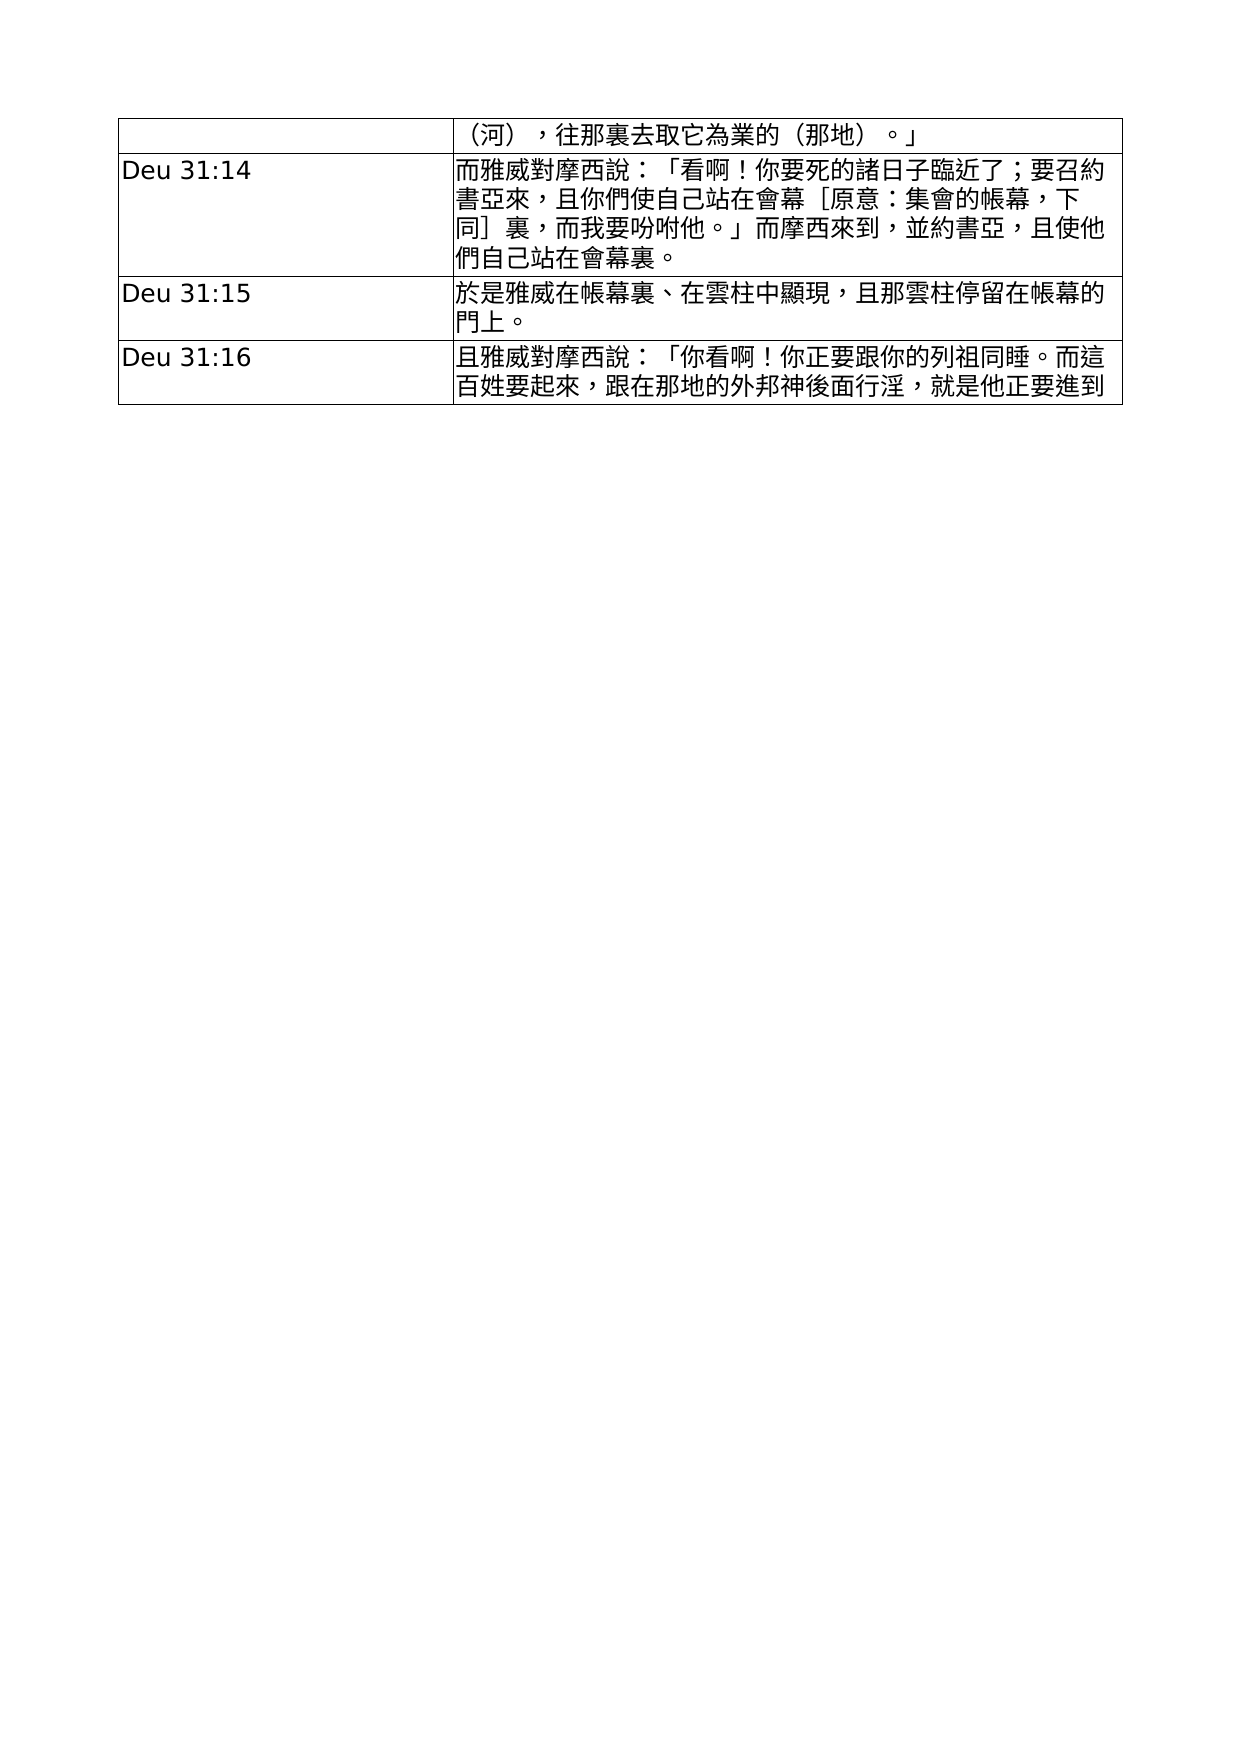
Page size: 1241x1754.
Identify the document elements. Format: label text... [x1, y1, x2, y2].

table_cell Deu 31:14 [119, 154, 453, 276]
table_cell （河），往那裏去取它為業的（那地）。」 [454, 119, 1122, 153]
table_cell 而雅威對摩西說：「看啊！你要死的諸日子臨近了；要召約書亞來，且你們使自己站在會幕［原意：集會的帳幕，下同］裏，而我要吩咐他。」而摩西來到，並約書亞，且使他們自己站在會幕裏。 [454, 154, 1122, 276]
table_cell Deu 31:15 [119, 277, 453, 340]
table_cell Deu 31:16 [119, 341, 453, 404]
table_cell 且雅威對摩西說：「你看啊！你正要跟你的列祖同睡。而這百姓要起來，跟在那地的外邦神後面行淫，就是他正要進到 [454, 341, 1122, 404]
table_cell 於是雅威在帳幕裏、在雲柱中顯現，且那雲柱停留在帳幕的門上。 [454, 277, 1122, 340]
table_cell [119, 119, 453, 153]
